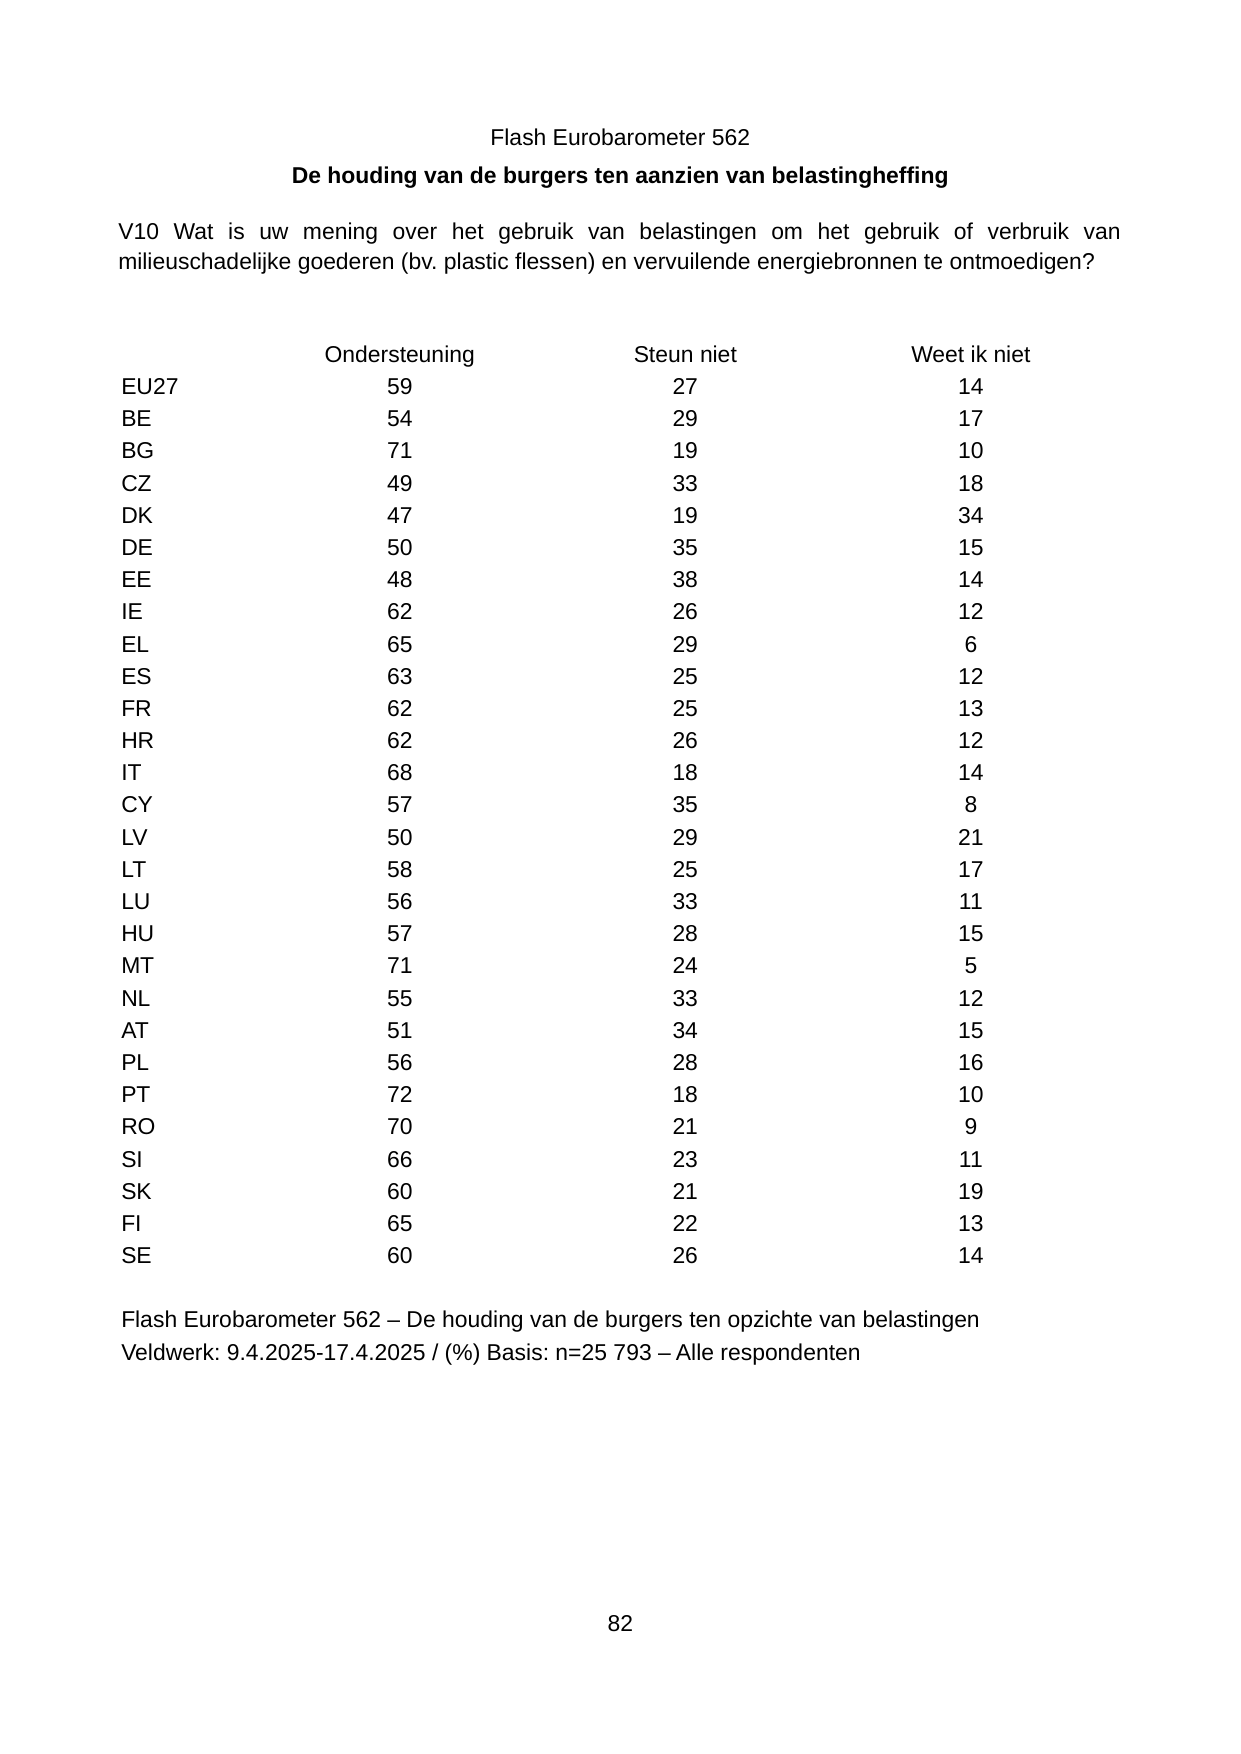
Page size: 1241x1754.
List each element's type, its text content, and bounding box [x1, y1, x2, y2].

table_cell 21 [542, 1110, 828, 1143]
table_cell 16 [828, 1046, 1113, 1078]
table_cell 24 [542, 950, 828, 982]
table_cell 54 [257, 402, 542, 434]
table_cell 18 [542, 756, 828, 788]
table_cell 33 [542, 982, 828, 1014]
table_cell 59 [257, 370, 542, 402]
table_cell 25 [542, 692, 828, 724]
table_cell 68 [257, 756, 542, 788]
table_cell 11 [828, 1143, 1113, 1175]
table_cell 14 [828, 563, 1113, 595]
table_cell 65 [257, 628, 542, 660]
table_cell CZ [118, 467, 257, 499]
table_cell 19 [542, 499, 828, 531]
table_cell ES [118, 660, 257, 692]
table_cell 9 [828, 1110, 1113, 1143]
table_cell MT [118, 950, 257, 982]
table_cell [257, 1271, 542, 1303]
table_cell 6 [828, 628, 1113, 660]
table_cell 23 [542, 1143, 828, 1175]
table_cell 22 [542, 1207, 828, 1239]
table_cell [542, 1271, 828, 1303]
table_cell PL [118, 1046, 257, 1078]
table_cell [118, 1271, 257, 1303]
table_cell SK [118, 1175, 257, 1207]
table_cell 10 [828, 1078, 1113, 1110]
table_cell 56 [257, 885, 542, 917]
table_cell IE [118, 595, 257, 628]
table_header [118, 338, 257, 370]
table_cell 21 [542, 1175, 828, 1207]
table_cell 14 [828, 756, 1113, 788]
table_cell 15 [828, 1014, 1113, 1046]
table_cell 57 [257, 917, 542, 949]
table_cell 34 [542, 1014, 828, 1046]
table_cell EL [118, 628, 257, 660]
table_cell Veldwerk: 9.4.2025-17.4.2025 / (%) Basis: n=25 793 – Alle respondenten [118, 1336, 1113, 1368]
table_cell FR [118, 692, 257, 724]
table_header Ondersteuning [257, 338, 542, 370]
table_cell 12 [828, 660, 1113, 692]
table_cell 25 [542, 660, 828, 692]
table_cell BG [118, 435, 257, 467]
table_cell 26 [542, 595, 828, 628]
table_cell 12 [828, 724, 1113, 756]
table_cell 27 [542, 370, 828, 402]
table_cell DE [118, 531, 257, 563]
table_cell 19 [542, 435, 828, 467]
table_cell 57 [257, 789, 542, 821]
table_cell 50 [257, 821, 542, 853]
table_cell 35 [542, 789, 828, 821]
table_cell 34 [828, 499, 1113, 531]
table_cell 60 [257, 1239, 542, 1271]
table_cell 60 [257, 1175, 542, 1207]
table_cell CY [118, 789, 257, 821]
table_cell NL [118, 982, 257, 1014]
table_cell IT [118, 756, 257, 788]
table_cell 12 [828, 982, 1113, 1014]
table_cell SE [118, 1239, 257, 1271]
table_cell 62 [257, 724, 542, 756]
table_cell 49 [257, 467, 542, 499]
table_cell 72 [257, 1078, 542, 1110]
table_cell 25 [542, 853, 828, 885]
table_cell 12 [828, 595, 1113, 628]
table_cell BE [118, 402, 257, 434]
table_cell 35 [542, 531, 828, 563]
table_cell 19 [828, 1175, 1113, 1207]
table_cell PT [118, 1078, 257, 1110]
table_cell 71 [257, 435, 542, 467]
table_cell 62 [257, 595, 542, 628]
table_cell EU27 [118, 370, 257, 402]
table_cell RO [118, 1110, 257, 1143]
table_cell 8 [828, 789, 1113, 821]
table_header Weet ik niet [828, 338, 1113, 370]
table_cell 15 [828, 531, 1113, 563]
text V10 Wat is uw mening over het gebruik van belastingen om het gebruik of verbruik van milieuschadelijke goederen (bv. plastic flessen) en vervuilende energiebronnen te ontmoedigen? [118, 218, 1122, 275]
table_cell 28 [542, 1046, 828, 1078]
table_cell SI [118, 1143, 257, 1175]
table_cell 13 [828, 692, 1113, 724]
table_cell HU [118, 917, 257, 949]
table_cell [828, 1271, 1113, 1303]
table_cell 10 [828, 435, 1113, 467]
table_cell HR [118, 724, 257, 756]
table_cell FI [118, 1207, 257, 1239]
table_cell 29 [542, 821, 828, 853]
table_cell 63 [257, 660, 542, 692]
table_cell 14 [828, 370, 1113, 402]
table_cell 13 [828, 1207, 1113, 1239]
table_cell 66 [257, 1143, 542, 1175]
table_cell 50 [257, 531, 542, 563]
table_cell 18 [542, 1078, 828, 1110]
table_cell AT [118, 1014, 257, 1046]
table_cell 48 [257, 563, 542, 595]
table_cell 71 [257, 950, 542, 982]
table_cell 55 [257, 982, 542, 1014]
table_cell 5 [828, 950, 1113, 982]
table_cell 26 [542, 724, 828, 756]
table_cell 26 [542, 1239, 828, 1271]
table_cell 18 [828, 467, 1113, 499]
table_cell 29 [542, 628, 828, 660]
table_cell 17 [828, 853, 1113, 885]
table_cell 29 [542, 402, 828, 434]
table_header Steun niet [542, 338, 828, 370]
table_cell 33 [542, 885, 828, 917]
table_cell LV [118, 821, 257, 853]
table_cell DK [118, 499, 257, 531]
table_cell 28 [542, 917, 828, 949]
table_cell EE [118, 563, 257, 595]
table_cell LU [118, 885, 257, 917]
table_cell 17 [828, 402, 1113, 434]
table_cell 70 [257, 1110, 542, 1143]
table_cell 38 [542, 563, 828, 595]
table_cell 65 [257, 1207, 542, 1239]
table_cell 47 [257, 499, 542, 531]
table_cell 58 [257, 853, 542, 885]
table_cell 11 [828, 885, 1113, 917]
table_cell 56 [257, 1046, 542, 1078]
table_cell 21 [828, 821, 1113, 853]
table_cell 51 [257, 1014, 542, 1046]
table_cell 62 [257, 692, 542, 724]
table_cell 15 [828, 917, 1113, 949]
table_cell 14 [828, 1239, 1113, 1271]
table_cell 33 [542, 467, 828, 499]
table_cell LT [118, 853, 257, 885]
table_cell Flash Eurobarometer 562 – De houding van de burgers ten opzichte van belastingen [118, 1304, 1113, 1336]
